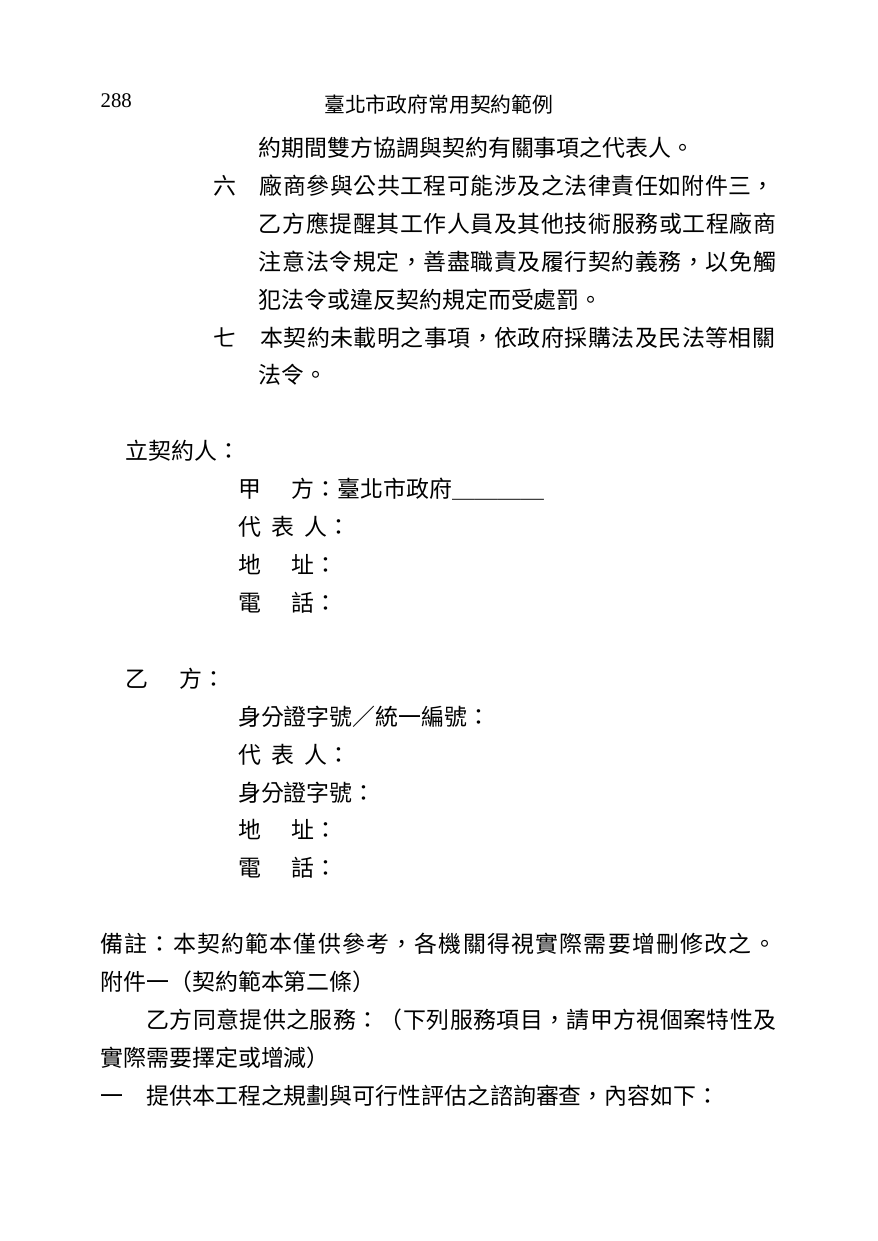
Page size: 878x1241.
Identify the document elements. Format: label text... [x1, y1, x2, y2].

text 約期間雙方協調與契約有關事項之代表人。 [213, 127, 777, 165]
text 地 址： [238, 544, 777, 582]
text 地 址： [238, 810, 777, 848]
text 甲 方：臺北市政府＿＿＿＿ [238, 469, 777, 507]
text 立契約人： [125, 431, 777, 469]
text 代 表 人： [238, 734, 777, 772]
text 身分證字號／統一編號： [238, 696, 777, 734]
text 一 提供本工程之規劃與可行性評估之諮詢審查，內容如下： [100, 1075, 777, 1113]
text 七 本契約未載明之事項，依政府採購法及民法等相關法令。 [213, 317, 777, 393]
text 乙 方： [125, 658, 777, 696]
text 備註：本契約範本僅供參考，各機關得視實際需要增刪修改之。 [100, 924, 777, 962]
text 代 表 人： [238, 507, 777, 544]
text 乙方同意提供之服務：（下列服務項目，請甲方視個案特性及實際需要擇定或增減） [100, 999, 777, 1075]
text 電 話： [238, 848, 777, 886]
text 電 話： [238, 582, 777, 620]
text 身分證字號： [238, 772, 777, 810]
text 附件一（契約範本第二條） [100, 962, 777, 999]
text 六 廠商參與公共工程可能涉及之法律責任如附件三，乙方應提醒其工作人員及其他技術服務或工程廠商注意法令規定，善盡職責及履行契約義務，以免觸犯法令或違反契約規定而受處罰。 [213, 165, 777, 317]
